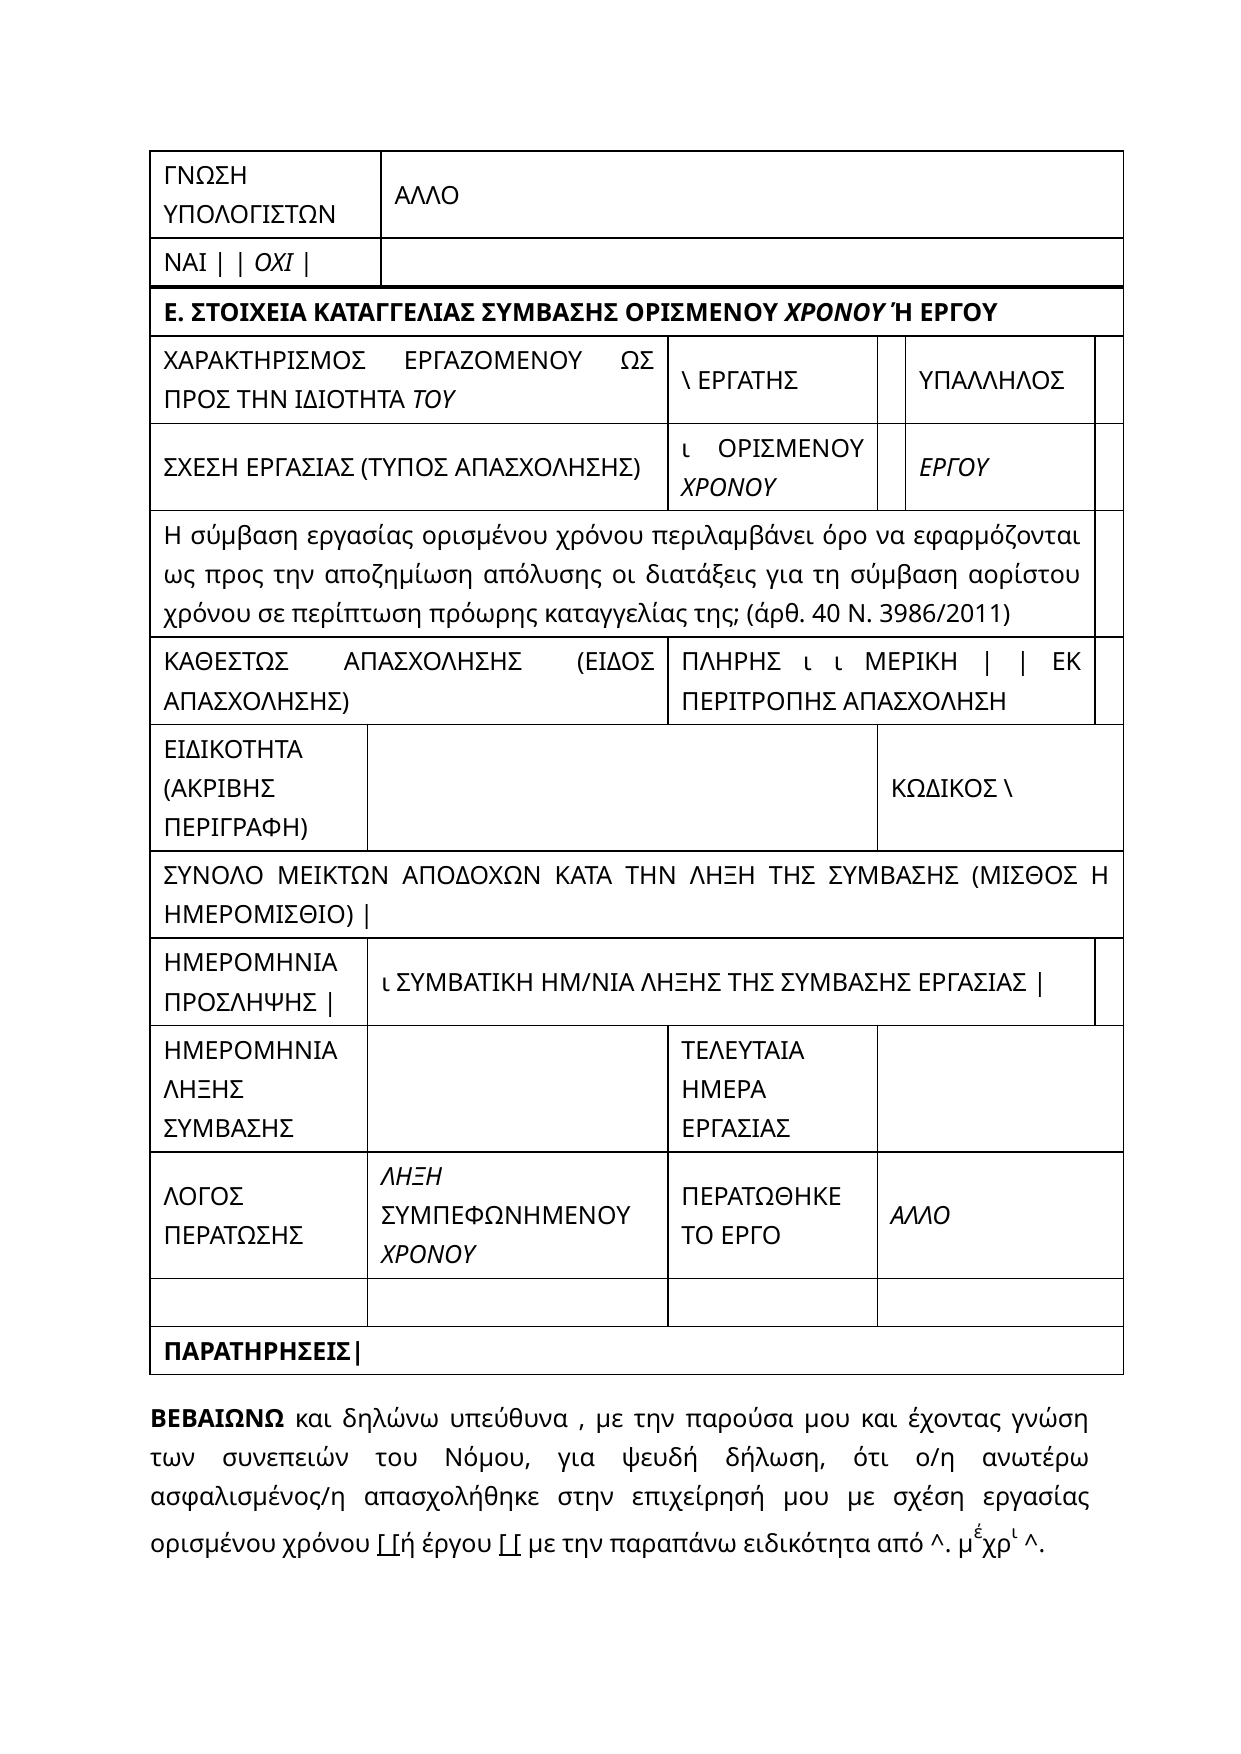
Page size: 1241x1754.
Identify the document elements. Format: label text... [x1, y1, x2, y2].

table_header Ε. ΣΤΟΙΧΕΙΑ ΚΑΤΑΓΓΕΛΙΑΣ ΣΥΜΒΑΣΗΣ ΟΡΙΣΜΕΝΟΥ ΧΡΟΝΟΥ Ή ΕΡΓΟΥ [151, 289, 1123, 335]
table_cell \ ΕΡΓΑΤΗΣ [669, 337, 877, 422]
table_cell [368, 725, 877, 850]
table_cell [1096, 638, 1123, 723]
table_cell ΠΑΡΑΤΗΡΗΣΕΙΣ| [151, 1327, 1123, 1374]
text ΒΕΒΑΙΩΝΩ και δηλώνω υπεύθυνα , με την παρούσα μου και έχοντας γνώση των συνεπειών του Νόμου, για ψευδή δήλωση, ότι ο/η ανωτέρω ασφαλισμένος/η απασχολήθηκε στην επιχείρησή μου με σχέση εργασίας ορισμένου χρόνου [ [ή έργου [ [ με την παραπάνω ειδικότητα από ^. μέχρι ^. [150, 1400, 1090, 1562]
table_cell ΑΛΛΟ [878, 1153, 1123, 1277]
table_cell [368, 1026, 667, 1151]
table_cell ι ΣΥΜΒΑΤΙΚΗ ΗΜ/ΝΙΑ ΛΗΞΗΣ ΤΗΣ ΣΥΜΒΑΣΗΣ ΕΡΓΑΣΙΑΣ | [368, 939, 1094, 1024]
table_cell [878, 424, 905, 510]
table_cell ι ΟΡΙΣΜΕΝΟΥ ΧΡΟΝΟΥ [669, 424, 877, 510]
table_cell ΥΠΑΛΛΗΛΟΣ [906, 337, 1094, 422]
table_cell [878, 1026, 1123, 1151]
table_cell ΓΝΩΣΗ ΥΠΟΛΟΓΙΣΤΩΝ [151, 152, 380, 237]
table_cell ΚΩΔΙΚΟΣ \ [878, 725, 1123, 850]
table_cell [878, 337, 905, 422]
table_cell [878, 1279, 1123, 1326]
table_cell [1096, 424, 1123, 510]
table_cell ΠΕΡΑΤΩΘΗΚΕ ΤΟ ΕΡΓΟ [669, 1153, 877, 1277]
table_cell [368, 1279, 667, 1326]
table_cell ΤΕΛΕΥΤΑΙΑ ΗΜΕΡΑ ΕΡΓΑΣΙΑΣ [669, 1026, 877, 1151]
table_cell [1096, 511, 1123, 636]
table_cell [1096, 337, 1123, 422]
table_cell ΑΛΛΟ [382, 152, 1123, 237]
table_cell ΚΑΘΕΣΤΩΣ ΑΠΑΣΧΟΛΗΣΗΣ (ΕΙΔΟΣ ΑΠΑΣΧΟΛΗΣΗΣ) [151, 638, 667, 723]
table_cell Η σύμβαση εργασίας ορισμένου χρόνου περιλαμβάνει όρο να εφαρμόζονται ως προς την αποζημίωση απόλυσης οι διατάξεις για τη σύμβαση αορίστου χρόνου σε περίπτωση πρόωρης καταγγελίας της; (άρθ. 40 Ν. 3986/2011) [151, 511, 1094, 636]
table_cell ΠΛΗΡΗΣ ι ι ΜΕΡΙΚΗ | | ΕΚ ΠΕΡΙΤΡΟΠΗΣ ΑΠΑΣΧΟΛΗΣΗ [669, 638, 1094, 723]
table_cell ΧΑΡΑΚΤΗΡΙΣΜΟΣ ΕΡΓΑΖΟΜΕΝΟΥ ΩΣ ΠΡΟΣ ΤΗΝ ΙΔΙΟΤΗΤΑ ΤΟΥ [151, 337, 667, 422]
table_cell ΣΥΝΟΛΟ ΜΕΙΚΤΩΝ ΑΠΟΔΟΧΩΝ ΚΑΤΑ ΤΗΝ ΛΗΞΗ ΤΗΣ ΣΥΜΒΑΣΗΣ (ΜΙΣΘΟΣ Η ΗΜΕΡΟΜΙΣΘΙΟ) | [151, 852, 1123, 937]
table_cell ΗΜΕΡΟΜΗΝΙΑ ΠΡΟΣΛΗΨΗΣ | [151, 939, 367, 1024]
table_cell ΗΜΕΡΟΜΗΝΙΑ ΛΗΞΗΣ ΣΥΜΒΑΣΗΣ [151, 1026, 367, 1151]
table_cell ΕΡΓΟΥ [906, 424, 1094, 510]
table_cell [669, 1279, 877, 1326]
table_cell ΣΧΕΣΗ ΕΡΓΑΣΙΑΣ (ΤΥΠΟΣ ΑΠΑΣΧΟΛΗΣΗΣ) [151, 424, 667, 510]
table_cell [151, 1279, 367, 1326]
table_cell ΛΗΞΗ ΣΥΜΠΕΦΩΝΗΜΕΝΟΥ ΧΡΟΝΟΥ [368, 1153, 667, 1277]
table_cell [382, 239, 1123, 285]
table_cell ΕΙΔΙΚΟΤΗΤΑ (ΑΚΡΙΒΗΣ ΠΕΡΙΓΡΑΦΗ) [151, 725, 367, 850]
table_cell [1096, 939, 1123, 1024]
table_cell ΝΑΙ | | ΟΧΙ | [151, 239, 380, 285]
table_cell ΛΟΓΟΣ ΠΕΡΑΤΩΣΗΣ [151, 1153, 367, 1277]
